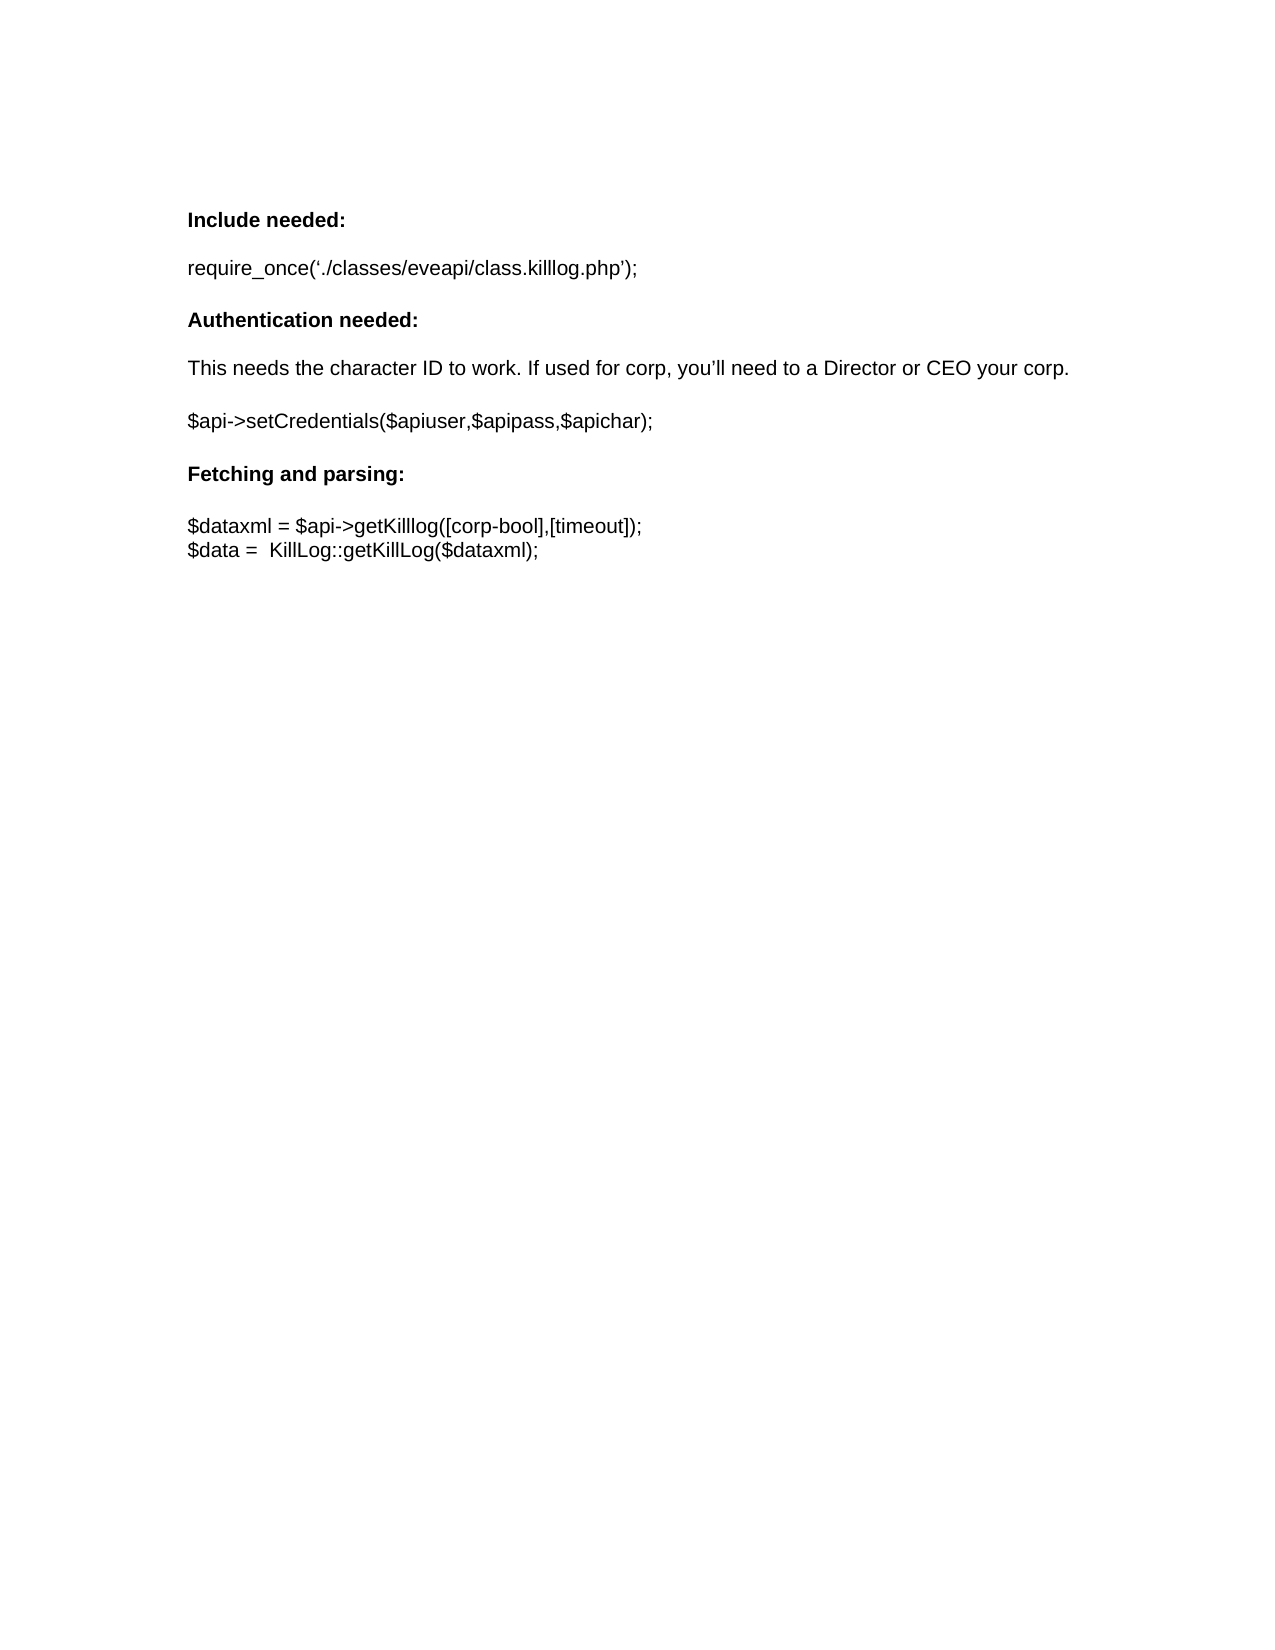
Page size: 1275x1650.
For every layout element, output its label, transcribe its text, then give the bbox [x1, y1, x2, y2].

text $data = KillLog::getKillLog($dataxml); [187, 538, 1087, 562]
text Fetching and parsing: [187, 461, 1087, 485]
text require_once(‘./classes/eveapi/class.killlog.php’); [187, 255, 1087, 279]
text Authentication needed: [187, 308, 1087, 332]
text $dataxml = $api->getKilllog([corp-bool],[timeout]); [187, 514, 1087, 538]
text Include needed: [187, 207, 1087, 231]
text $api->setCredentials($apiuser,$apipass,$apichar); [187, 409, 1087, 433]
text This needs the character ID to work. If used for corp, you’ll need to a Director or CEO your corp. [187, 356, 1087, 380]
